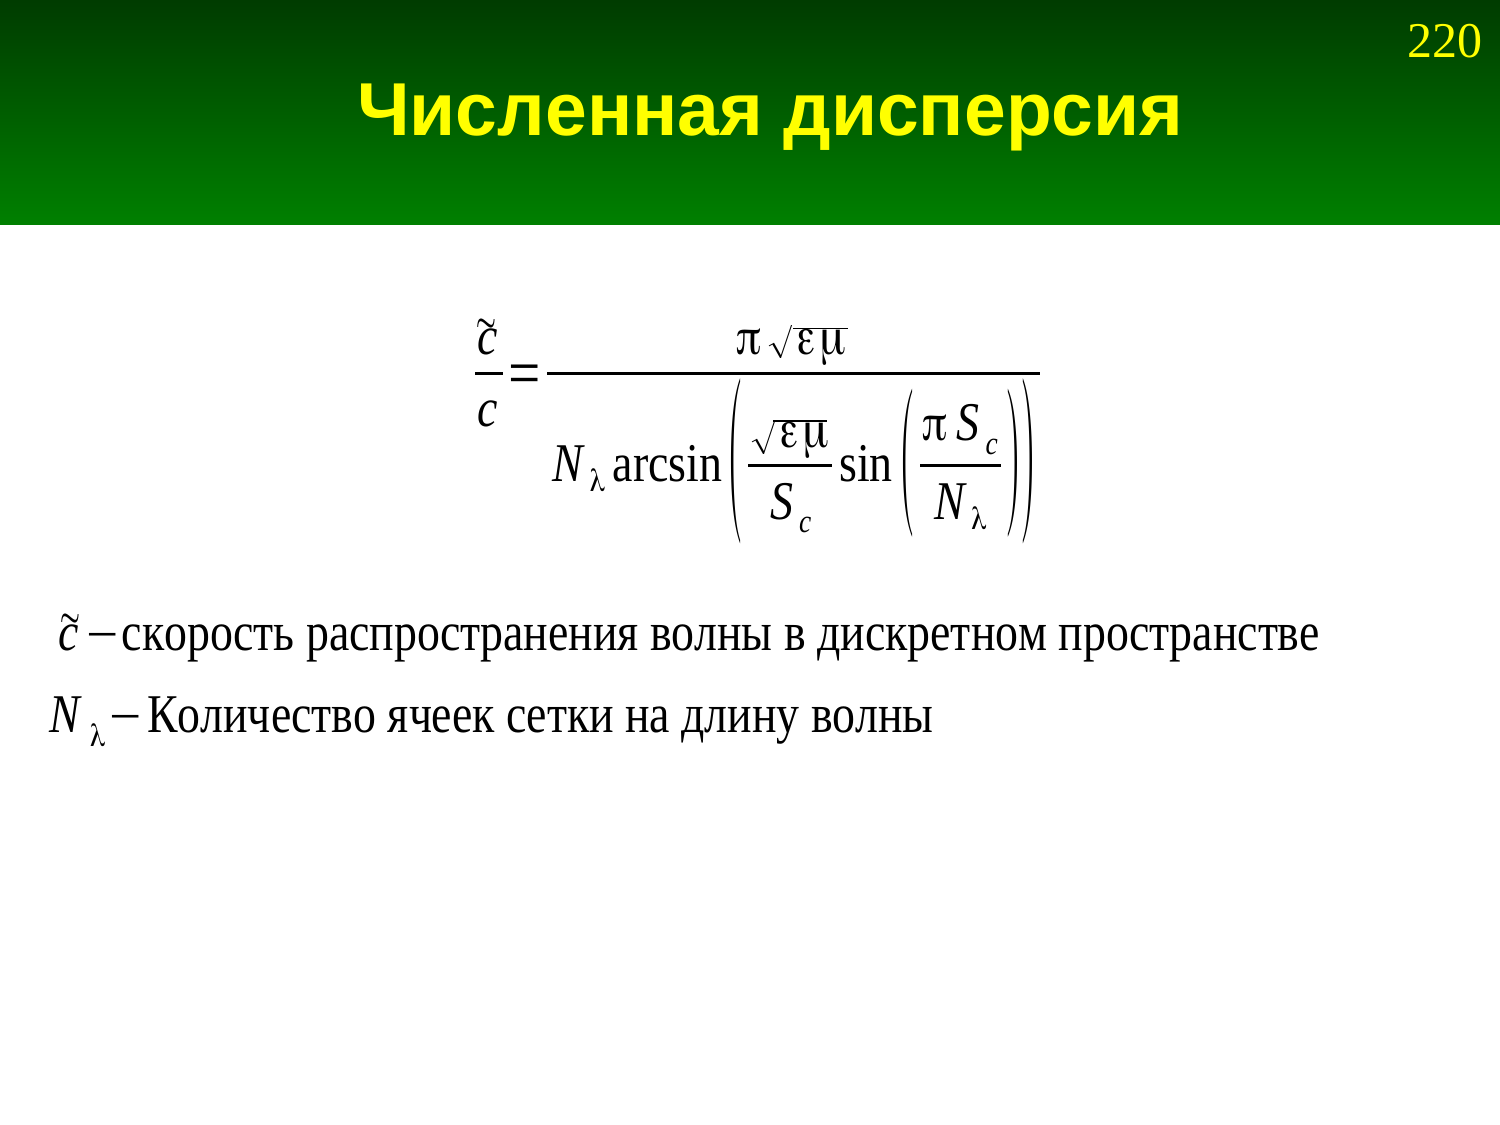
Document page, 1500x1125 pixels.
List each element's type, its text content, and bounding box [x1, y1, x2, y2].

chart [460, 307, 1052, 548]
chart [35, 685, 942, 747]
title Численная дисперсия [100, 7, 1441, 204]
chart [47, 602, 1331, 664]
